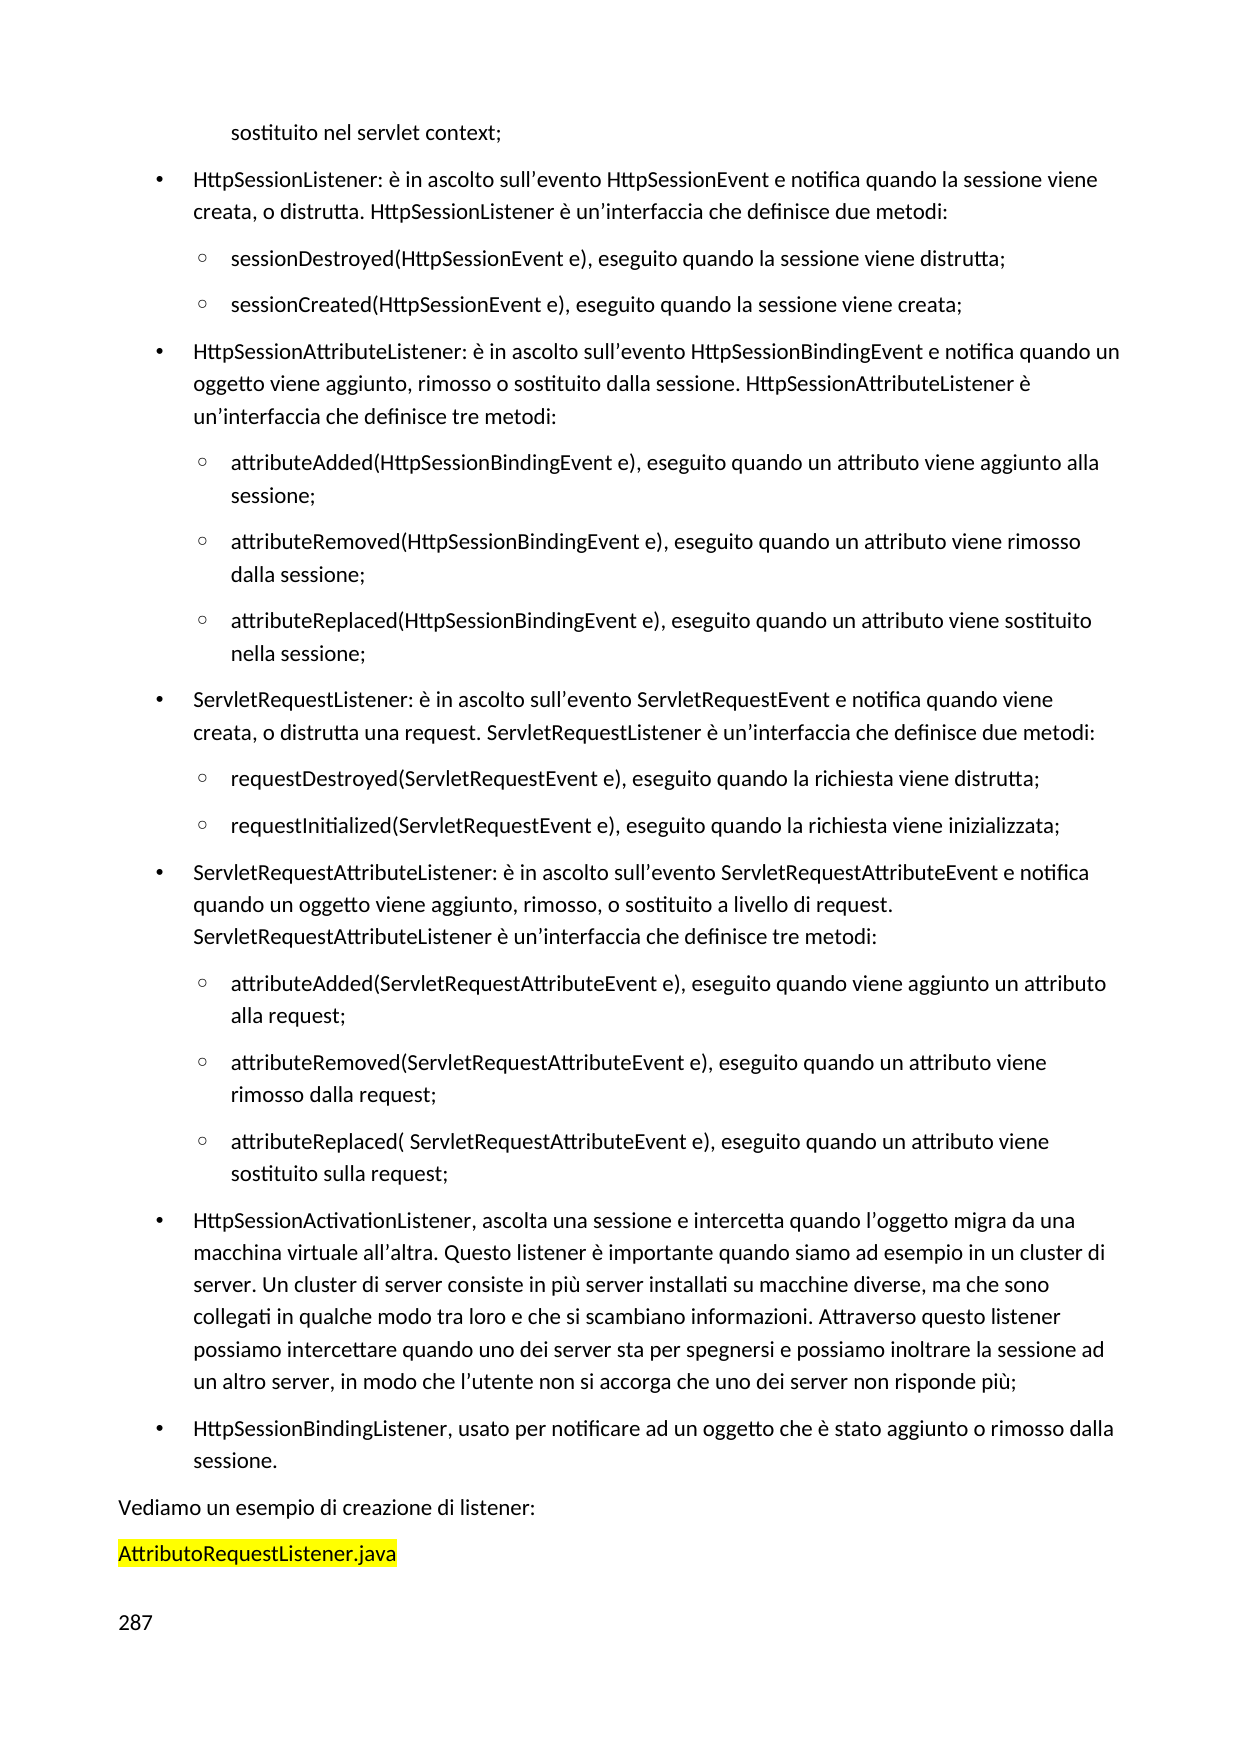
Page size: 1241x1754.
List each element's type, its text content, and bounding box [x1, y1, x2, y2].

list attributeAdded(ServletRequestAttributeEvent e), eseguito quando viene aggiunto un attributo alla request; [193, 969, 1122, 1029]
list requestDestroyed(ServletRequestEvent e), eseguito quando la richiesta viene distrutta; [193, 764, 1122, 792]
list attributeReplaced(HttpSessionBindingEvent e), eseguito quando un attributo viene sostituito nella sessione; [193, 606, 1122, 667]
list HttpSessionAttributeListener: è in ascolto sull’evento HttpSessionBindingEvent e notifica quando un oggetto viene aggiunto, rimosso o sostituito dalla sessione. HttpSessionAttributeListener è un’interfaccia che definisce tre metodi: [156, 337, 1122, 430]
list sessionCreated(HttpSessionEvent e), eseguito quando la sessione viene creata; [193, 291, 1122, 319]
list attributeRemoved(HttpSessionBindingEvent e), eseguito quando un attributo viene rimosso dalla sessione; [193, 527, 1122, 588]
text AttributoRequestListener.java [118, 1539, 1122, 1567]
list attributeReplaced( ServletRequestAttributeEvent e), eseguito quando un attributo viene sostituito sulla request; [193, 1127, 1122, 1187]
list attributeAdded(HttpSessionBindingEvent e), eseguito quando un attributo viene aggiunto alla sessione; [193, 448, 1122, 509]
list HttpSessionBindingListener, usato per notificare ad un oggetto che è stato aggiunto o rimosso dalla sessione. [156, 1414, 1122, 1474]
list ServletRequestAttributeListener: è in ascolto sull’evento ServletRequestAttributeEvent e notifica quando un oggetto viene aggiunto, rimosso, o sostituito a livello di request. ServletRequestAttributeListener è un’interfaccia che definisce tre metodi: [156, 858, 1122, 950]
list HttpSessionActivationListener, ascolta una sessione e intercetta quando l’oggetto migra da una macchina virtuale all’altra. Questo listener è importante quando siamo ad esempio in un cluster di server. Un cluster di server consiste in più server installati su macchine diverse, ma che sono collegati in qualche modo tra loro e che si scambiano informazioni. Attraverso questo listener possiamo intercettare quando uno dei server sta per spegnersi e possiamo inoltrare la sessione ad un altro server, in modo che l’utente non si accorga che uno dei server non risponde più; [156, 1206, 1122, 1395]
text Vediamo un esempio di creazione di listener: [118, 1493, 1122, 1521]
list attributeRemoved(ServletRequestAttributeEvent e), eseguito quando un attributo viene rimosso dalla request; [193, 1048, 1122, 1108]
list HttpSessionListener: è in ascolto sull’evento HttpSessionEvent e notifica quando la sessione viene creata, o distrutta. HttpSessionListener è un’interfaccia che definisce due metodi: [156, 165, 1122, 225]
list ServletRequestListener: è in ascolto sull’evento ServletRequestEvent e notifica quando viene creata, o distrutta una request. ServletRequestListener è un’interfaccia che definisce due metodi: [156, 685, 1122, 746]
list requestInitialized(ServletRequestEvent e), eseguito quando la richiesta viene inizializzata; [193, 811, 1122, 839]
list sessionDestroyed(HttpSessionEvent e), eseguito quando la sessione viene distrutta; [193, 244, 1122, 272]
list sostituito nel servlet context; [193, 118, 1122, 146]
